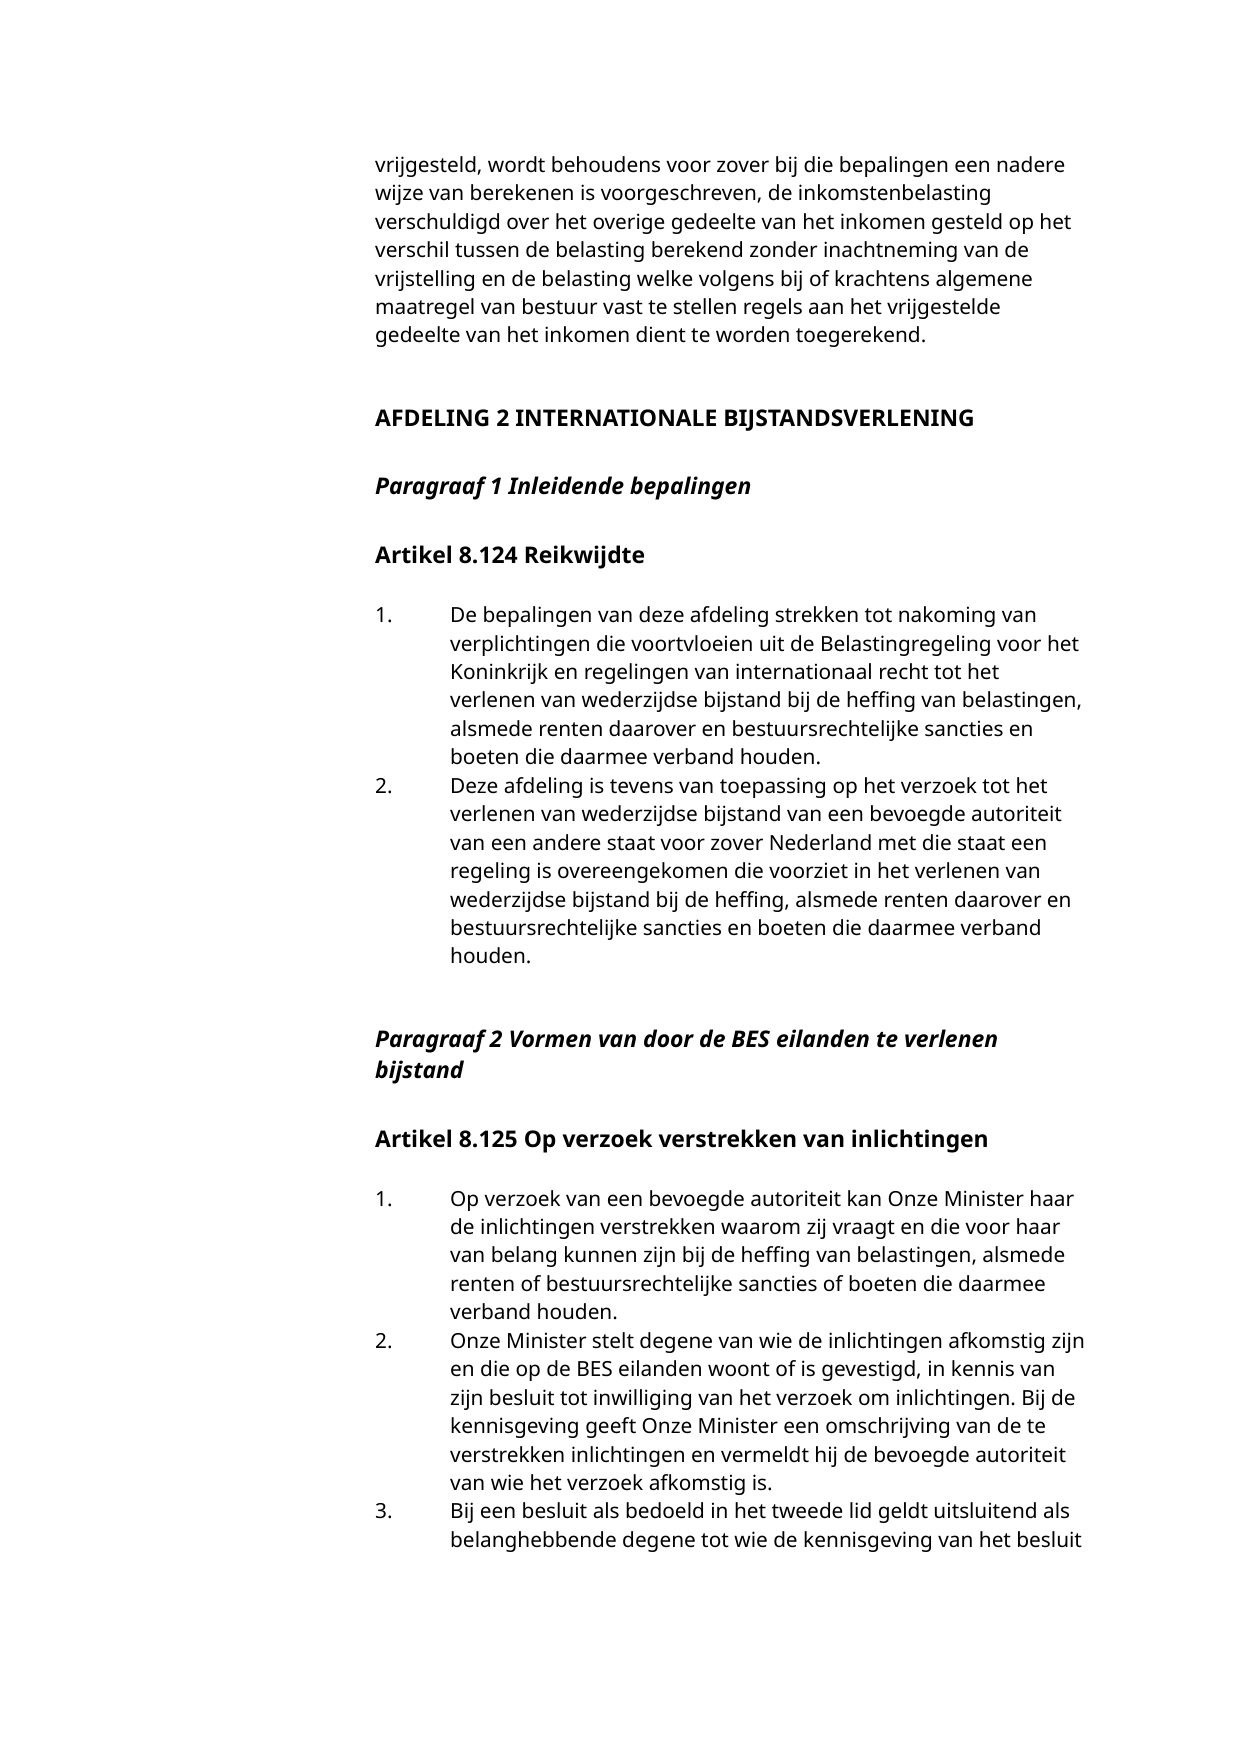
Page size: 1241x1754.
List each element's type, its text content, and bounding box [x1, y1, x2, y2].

subtitle Artikel 8.125 Op verzoek verstrekken van inlichtingen [375, 1122, 1090, 1154]
subtitle Artikel 8.124 Reikwijdte [375, 539, 1090, 570]
list Op verzoek van een bevoegde autoriteit kan Onze Minister haar de inlichtingen verstrekken waarom zij vraagt en die voor haar van belang kunnen zijn bij de heffing van belastingen, alsmede renten of bestuursrechtelijke sancties of boeten die daarmee verband houden. [375, 1184, 1090, 1326]
list De bepalingen van deze afdeling strekken tot nakoming van verplichtingen die voortvloeien uit de Belastingregeling voor het Koninkrijk en regelingen van internationaal recht tot het verlenen van wederzijdse bijstand bij de heffing van belastingen, alsmede renten daarover en bestuursrechtelijke sancties en boeten die daarmee verband houden. [375, 600, 1090, 771]
list Onze Minister stelt degene van wie de inlichtingen afkomstig zijn en die op de BES eilanden woont of is gevestigd, in kennis van zijn besluit tot inwilliging van het verzoek om inlichtingen. Bij de kennisgeving geeft Onze Minister een omschrijving van de te verstrekken inlichtingen en vermeldt hij de bevoegde autoriteit van wie het verzoek afkomstig is. [375, 1326, 1090, 1497]
subtitle Paragraaf 2 Vormen van door de BES eilanden te verlenen bijstand [375, 1022, 1090, 1085]
list Deze afdeling is tevens van toepassing op het verzoek tot het verlenen van wederzijdse bijstand van een bevoegde autoriteit van een andere staat voor zover Nederland met die staat een regeling is overeengekomen die voorziet in het verlenen van wederzijdse bijstand bij de heffing, alsmede renten daarover en bestuursrechtelijke sancties en boeten die daarmee verband houden. [375, 771, 1090, 970]
list Bij een besluit als bedoeld in het tweede lid geldt uitsluitend als belanghebbende degene tot wie de kennisgeving van het besluit [375, 1497, 1090, 1553]
text vrijgesteld, wordt behoudens voor zover bij die bepalingen een nadere wijze van berekenen is voorgeschreven, de inkomstenbelasting verschuldigd over het overige gedeelte van het inkomen gesteld op het verschil tussen de belasting berekend zonder inachtneming van de vrijstelling en de belasting welke volgens bij of krachtens algemene maatregel van bestuur vast te stellen regels aan het vrijgestelde gedeelte van het inkomen dient te worden toegerekend. [375, 150, 1090, 349]
subtitle Paragraaf 1 Inleidende bepalingen [375, 470, 1090, 502]
subtitle AFDELING 2 INTERNATIONALE BIJSTANDSVERLENING [375, 402, 1090, 433]
